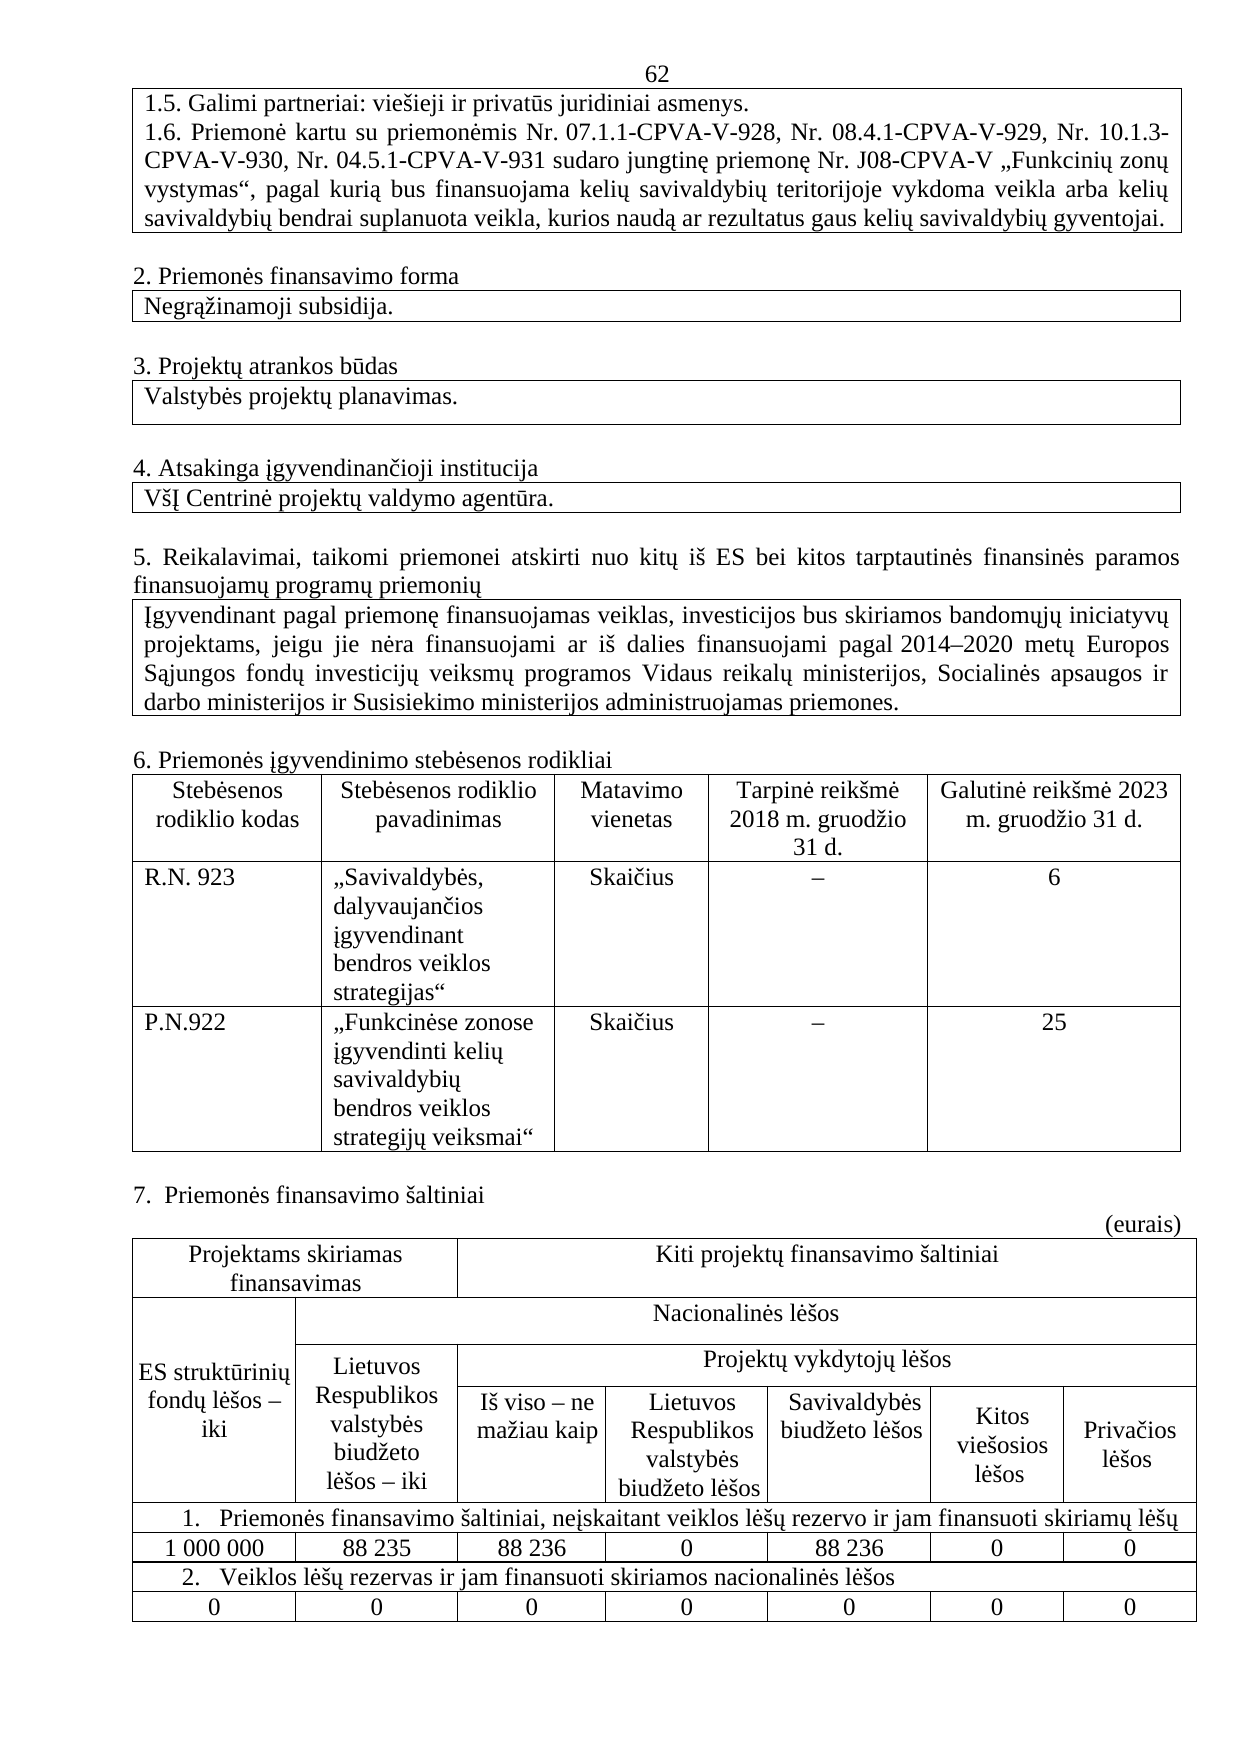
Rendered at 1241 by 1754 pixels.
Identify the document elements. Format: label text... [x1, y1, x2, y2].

table_cell 0 [606, 1592, 767, 1621]
table_cell ES struktūrinių fondų lėšos – iki [133, 1298, 295, 1502]
table_cell 0 [1064, 1592, 1196, 1621]
table_cell 88 236 [768, 1533, 930, 1561]
text 3. Projektų atrankos būdas [133, 351, 1181, 380]
table_header Galutinė reikšmė 2023 m. gruodžio 31 d. [928, 775, 1180, 861]
table_cell Projektų vykdytojų lėšos [458, 1345, 1196, 1386]
table_cell Lietuvos Respublikos valstybės biudžeto lėšos – iki [296, 1345, 457, 1502]
table_header Stebėsenos rodiklio kodas [133, 775, 321, 861]
table_cell „Funkcinėse zonose įgyvendinti kelių savivaldybių bendros veiklos strategijų veiksmai“ [322, 1007, 554, 1151]
table_cell P.N.922 [133, 1007, 321, 1151]
table_header Matavimo vienetas [555, 775, 708, 861]
table_cell – [709, 862, 927, 1006]
table_cell R.N. 923 [133, 862, 321, 1006]
table_cell Lietuvos Respublikos valstybės biudžeto lėšos [606, 1387, 767, 1502]
table_header Projektams skiriamas finansavimas [133, 1239, 457, 1297]
table_cell Savivaldybės biudžeto lėšos [768, 1387, 930, 1502]
table_cell 6 [928, 862, 1180, 1006]
table_cell 25 [928, 1007, 1180, 1151]
text 4. Atsakinga įgyvendinančioji institucija [133, 453, 1181, 482]
text 2. Priemonės finansavimo forma [133, 261, 1181, 290]
table_cell 2. Veiklos lėšų rezervas ir jam finansuoti skiriamos nacionalinės lėšos [133, 1563, 1196, 1591]
table_cell 0 [606, 1533, 767, 1561]
table_cell 0 [1064, 1533, 1196, 1561]
table_cell „Savivaldybės, dalyvaujančios įgyvendinant bendros veiklos strategijas“ [322, 862, 554, 1006]
table_header Įgyvendinant pagal priemonę finansuojamas veiklas, investicijos bus skiriamos bandomųjų iniciatyvų projektams, jeigu jie nėra finansuojami ar iš dalies finansuojami pagal 2014–2020 metų Europos Sąjungos fondų investicijų veiksmų programos Vidaus reikalų ministerijos, Socialinės apsaugos ir darbo ministerijos ir Susisiekimo ministerijos administruojamas priemones. [133, 600, 1180, 715]
table_cell 1.5. Galimi partneriai: viešieji ir privatūs juridiniai asmenys. 1.6. Priemonė kartu su priemonėmis Nr. 07.1.1-CPVA-V-928, Nr. 08.4.1-CPVA-V-929, Nr. 10.1.3-CPVA-V-930, Nr. 04.5.1-CPVA-V-931 sudaro jungtinę priemonę Nr. J08-CPVA-V „Funkcinių zonų vystymas“, pagal kurią bus finansuojama kelių savivaldybių teritorijoje vykdoma veikla arba kelių savivaldybių bendrai suplanuota veikla, kurios naudą ar rezultatus gaus kelių savivaldybių gyventojai. [133, 89, 1181, 232]
table_header Tarpinė reikšmė 2018 m. gruodžio 31 d. [709, 775, 927, 861]
table_cell Skaičius [555, 862, 708, 1006]
table_header Negrąžinamoji subsidija. [133, 291, 1180, 321]
table_header Stebėsenos rodiklio pavadinimas [322, 775, 554, 861]
table_cell 0 [296, 1592, 457, 1621]
text 7. Priemonės finansavimo šaltiniai [133, 1181, 1181, 1209]
table_cell 0 [931, 1533, 1063, 1561]
table_cell 88 236 [458, 1533, 605, 1561]
table_cell 0 [458, 1592, 605, 1621]
table_cell 0 [931, 1592, 1063, 1621]
table_cell – [709, 1007, 927, 1151]
table_cell Privačios lėšos [1064, 1387, 1196, 1502]
text (eurais) [259, 1209, 1181, 1238]
table_cell 0 [133, 1592, 295, 1621]
text 5. Reikalavimai, taikomi priemonei atskirti nuo kitų iš ES bei kitos tarptautinės finansinės paramos finansuojamų programų priemonių [133, 542, 1181, 599]
table_cell Skaičius [555, 1007, 708, 1151]
table_cell Kitos viešosios lėšos [931, 1387, 1063, 1502]
table_cell Iš viso – ne mažiau kaip [458, 1387, 605, 1502]
text 6. Priemonės įgyvendinimo stebėsenos rodikliai [133, 745, 1181, 774]
table_header VšĮ Centrinė projektų valdymo agentūra. [133, 483, 1180, 512]
table_cell Nacionalinės lėšos [296, 1298, 1196, 1343]
table_cell 88 235 [296, 1533, 457, 1561]
table_header Valstybės projektų planavimas. [133, 381, 1180, 424]
table_cell 0 [768, 1592, 930, 1621]
table_header Kiti projektų finansavimo šaltiniai [458, 1239, 1196, 1297]
table_cell 1. Priemonės finansavimo šaltiniai, neįskaitant veiklos lėšų rezervo ir jam finansuoti skiriamų lėšų [133, 1503, 1196, 1532]
table_cell 1 000 000 [133, 1533, 295, 1561]
